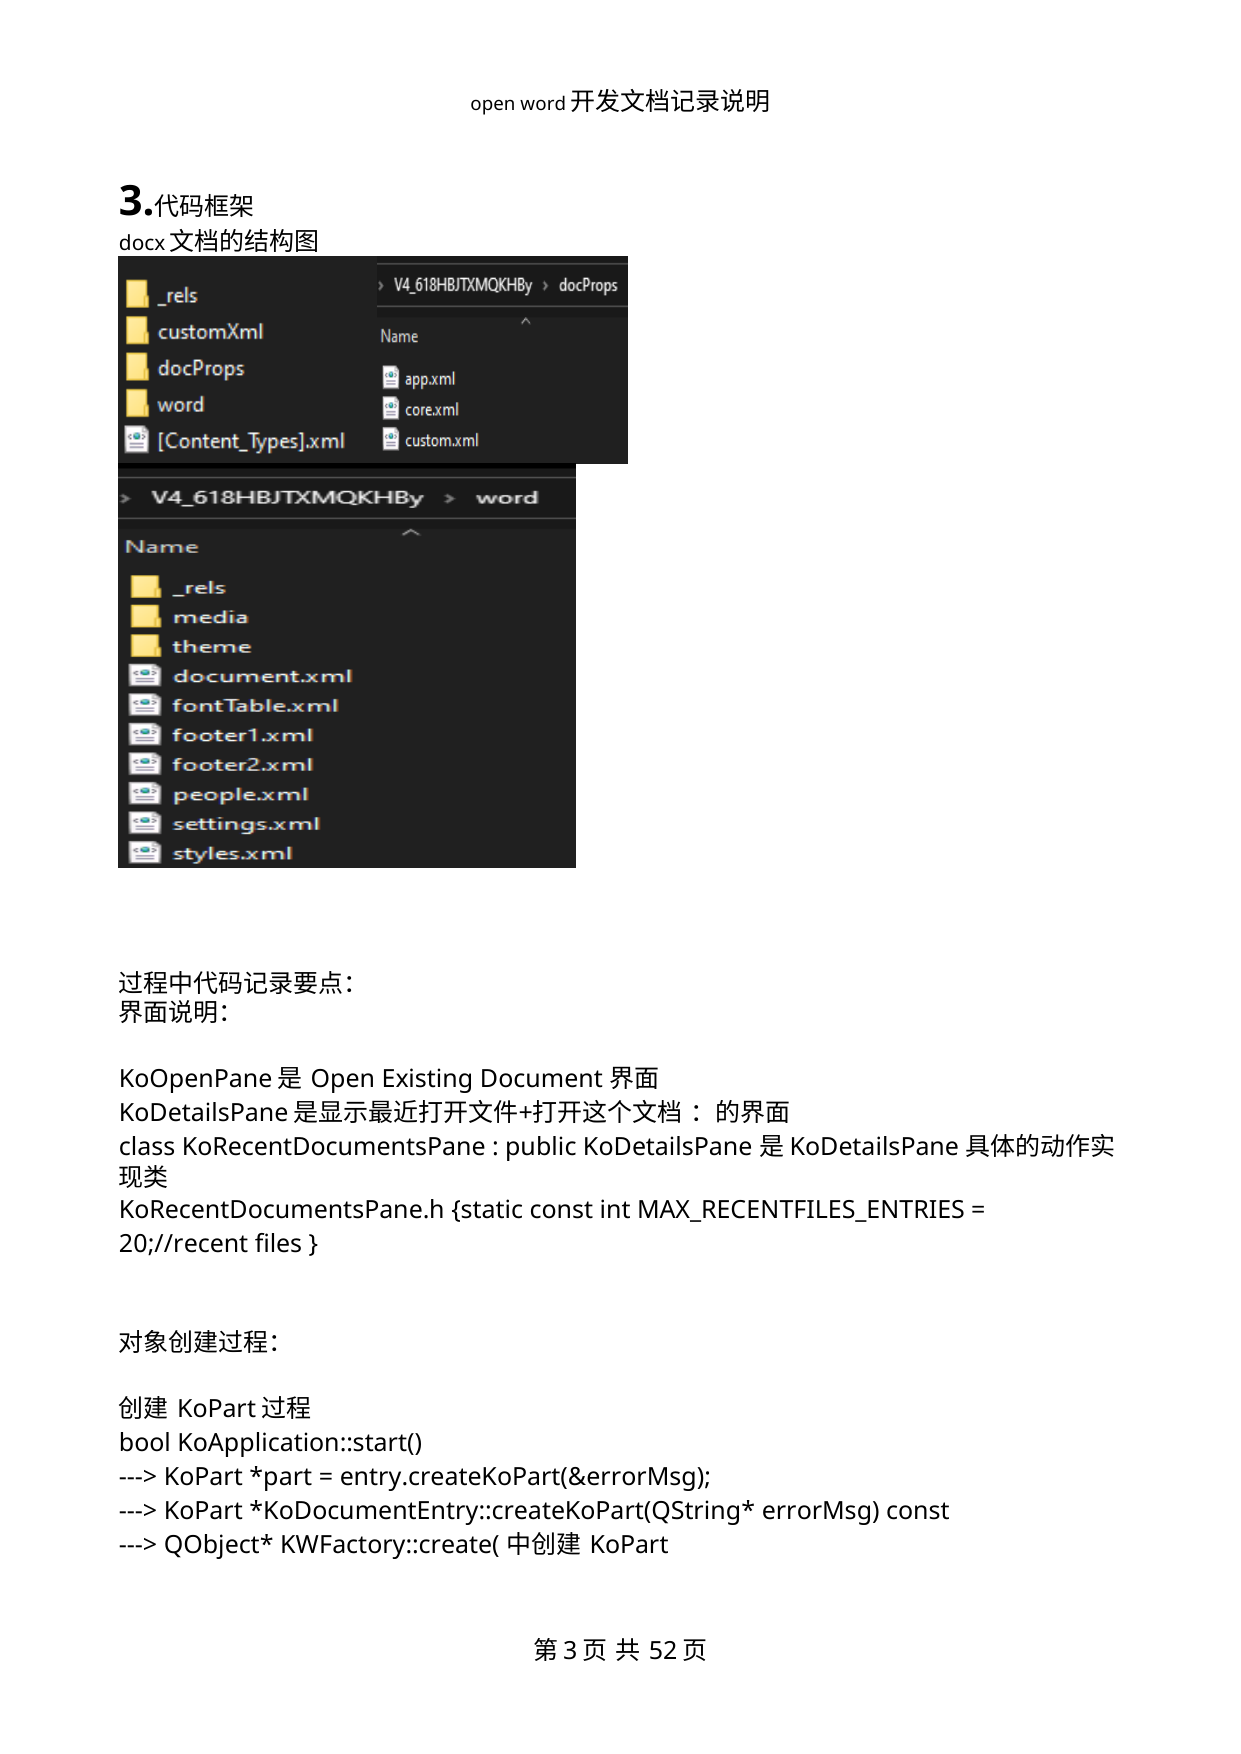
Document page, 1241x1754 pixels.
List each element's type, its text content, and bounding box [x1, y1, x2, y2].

text docx文档的结构图 [119, 228, 1121, 257]
text bool KoApplication::start() [119, 1425, 1121, 1459]
text ---> QObject* KWFactory::create( 中创建 KoPart [119, 1527, 1121, 1561]
text ---> KoPart *KoDocumentEntry::createKoPart(QString* errorMsg) const [119, 1493, 1121, 1527]
subtitle 代码框架 [119, 171, 1121, 228]
text KoOpenPane是 Open Existing Document 界面 [119, 1061, 1121, 1095]
text class KoRecentDocumentsPane : public KoDetailsPane 是KoDetailsPane 具体的动作实现类 [119, 1129, 1121, 1192]
text ---> KoPart *part = entry.createKoPart(&errorMsg); [119, 1459, 1121, 1493]
text 过程中代码记录要点： [119, 969, 1121, 998]
text 对象创建过程： [119, 1328, 1121, 1357]
text KoDetailsPane是显示最近打开文件+打开这个文档 ：的界面 [119, 1095, 1121, 1129]
text KoRecentDocumentsPane.h {static const int MAX_RECENTFILES_ENTRIES = 20;//recent files } [119, 1192, 1121, 1260]
picture [118, 256, 628, 868]
text 创建 KoPart过程 [119, 1391, 1121, 1425]
text 界面说明： [119, 998, 1121, 1027]
